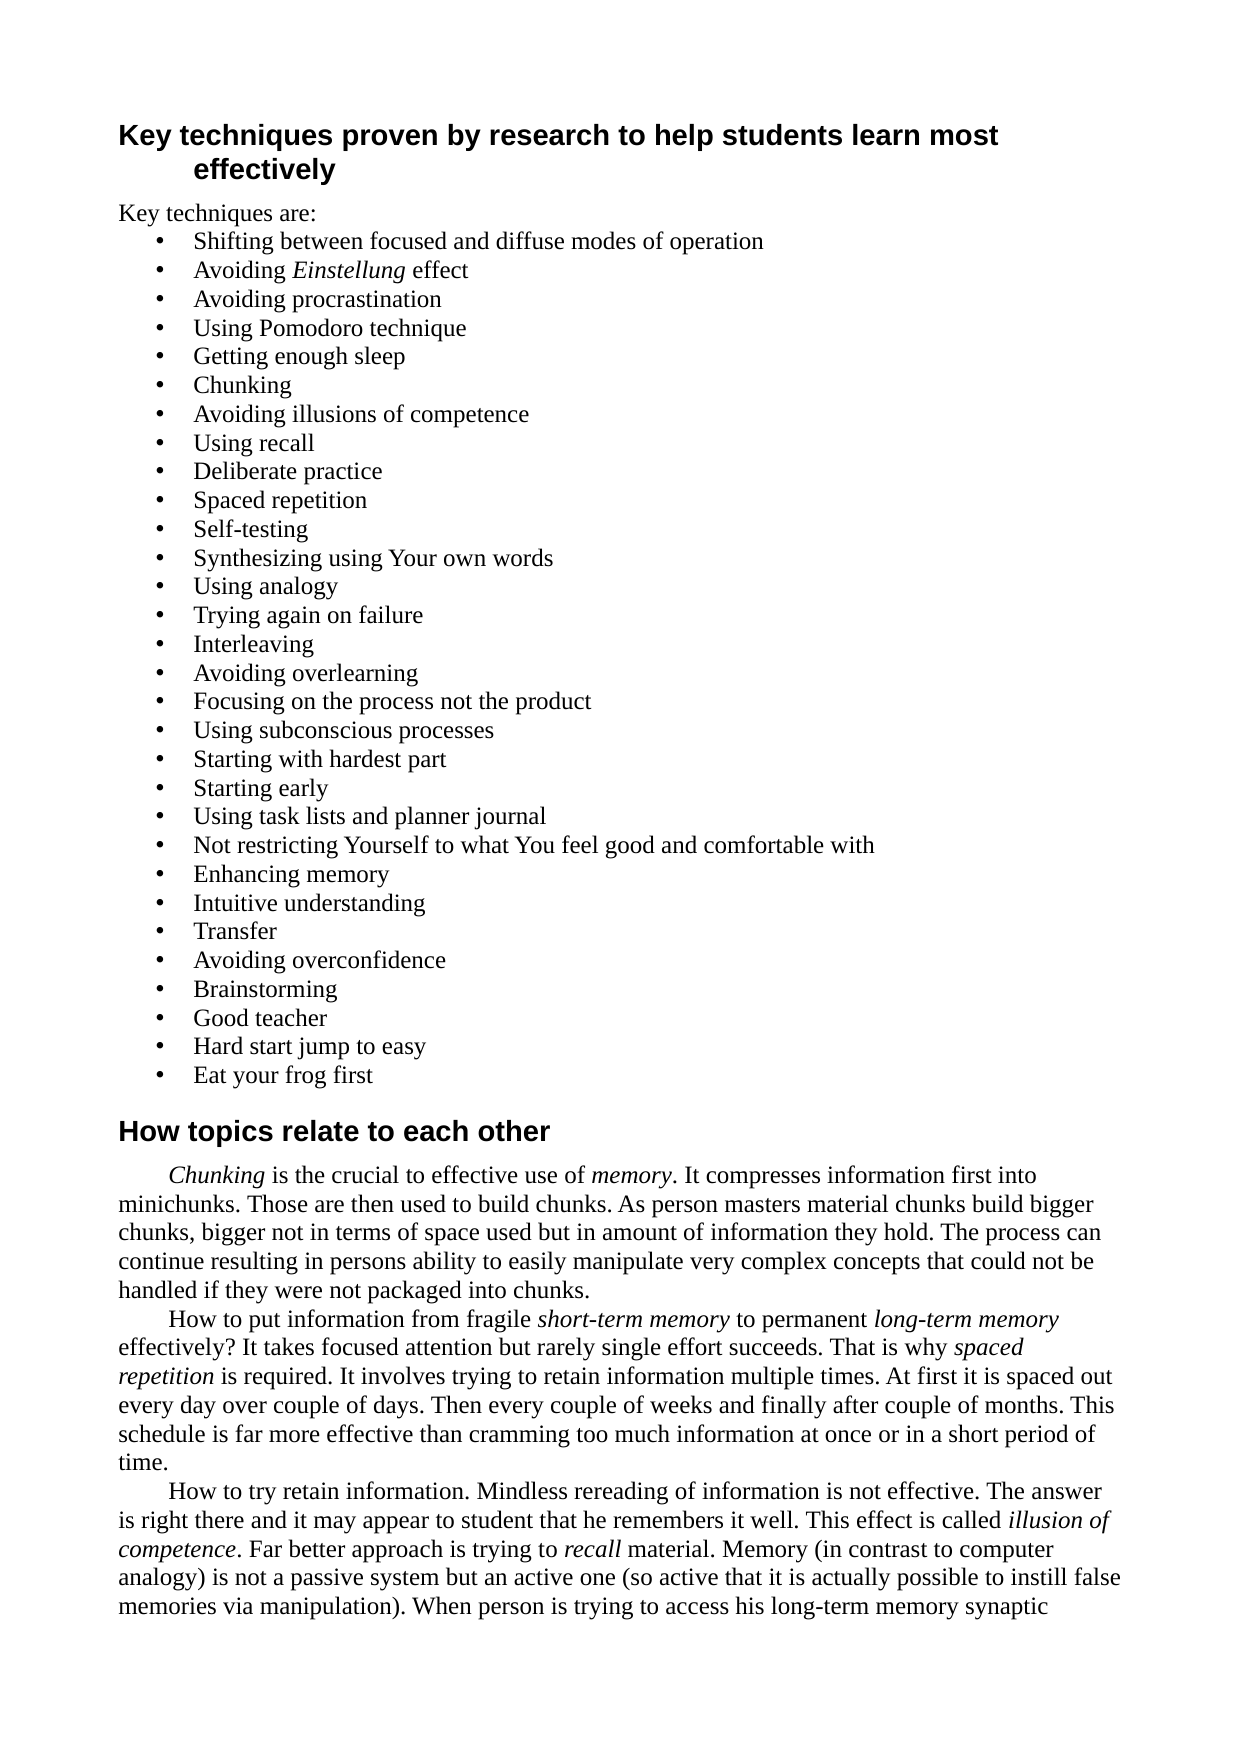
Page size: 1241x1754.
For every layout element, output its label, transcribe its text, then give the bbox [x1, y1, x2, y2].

list Enhancing memory [156, 859, 1122, 888]
list Intuitive understanding [156, 888, 1122, 916]
list Avoiding Einstellung effect [156, 255, 1122, 284]
list Using task lists and planner journal [156, 801, 1122, 830]
list Using analogy [156, 571, 1122, 600]
list Avoiding overconfidence [156, 945, 1122, 974]
subtitle How topics relate to each other [118, 1114, 1122, 1147]
list Self-testing [156, 514, 1122, 543]
list Avoiding overlearning [156, 658, 1122, 686]
list Hard start jump to easy [156, 1031, 1122, 1060]
list Avoiding procrastination [156, 284, 1122, 313]
list Deliberate practice [156, 456, 1122, 485]
list Avoiding illusions of competence [156, 399, 1122, 428]
subtitle Key techniques proven by research to help students learn most effectively [118, 118, 1122, 185]
list Transfer [156, 916, 1122, 945]
list Brainstorming [156, 974, 1122, 1003]
list Chunking [156, 370, 1122, 399]
text How to put information from fragile short-term memory to permanent long-term memory effectively? It takes focused attention but rarely single effort succeeds. That is why spaced repetition is required. It involves trying to retain information multiple times. At first it is spaced out every day over couple of days. Then every couple of weeks and finally after couple of months. This schedule is far more effective than cramming too much information at once or in a short period of time. [118, 1304, 1122, 1476]
list Eat your frog first [156, 1060, 1122, 1089]
list Synthesizing using Your own words [156, 543, 1122, 571]
list Shifting between focused and diffuse modes of operation [156, 226, 1122, 255]
list Spaced repetition [156, 485, 1122, 514]
list Trying again on failure [156, 600, 1122, 629]
list Starting with hardest part [156, 744, 1122, 773]
text Key techniques are: [118, 198, 1122, 226]
list Using recall [156, 428, 1122, 456]
list Using Pomodoro technique [156, 313, 1122, 341]
text How to try retain information. Mindless rereading of information is not effective. The answer is right there and it may appear to student that he remembers it well. This effect is called illusion of competence. Far better approach is trying to recall material. Memory (in contrast to computer analogy) is not a passive system but an active one (so active that it is actually possible to instill false memories via manipulation). When person is trying to access his long-term memory synaptic [118, 1476, 1122, 1620]
list Focusing on the process not the product [156, 686, 1122, 715]
list Not restricting Yourself to what You feel good and comfortable with [156, 830, 1122, 859]
list Using subconscious processes [156, 715, 1122, 744]
list Interleaving [156, 629, 1122, 658]
list Good teacher [156, 1003, 1122, 1031]
list Getting enough sleep [156, 341, 1122, 370]
list Starting early [156, 773, 1122, 801]
text Chunking is the crucial to effective use of memory. It compresses information first into minichunks. Those are then used to build chunks. As person masters material chunks build bigger chunks, bigger not in terms of space used but in amount of information they hold. The process can continue resulting in persons ability to easily manipulate very complex concepts that could not be handled if they were not packaged into chunks. [118, 1160, 1122, 1304]
